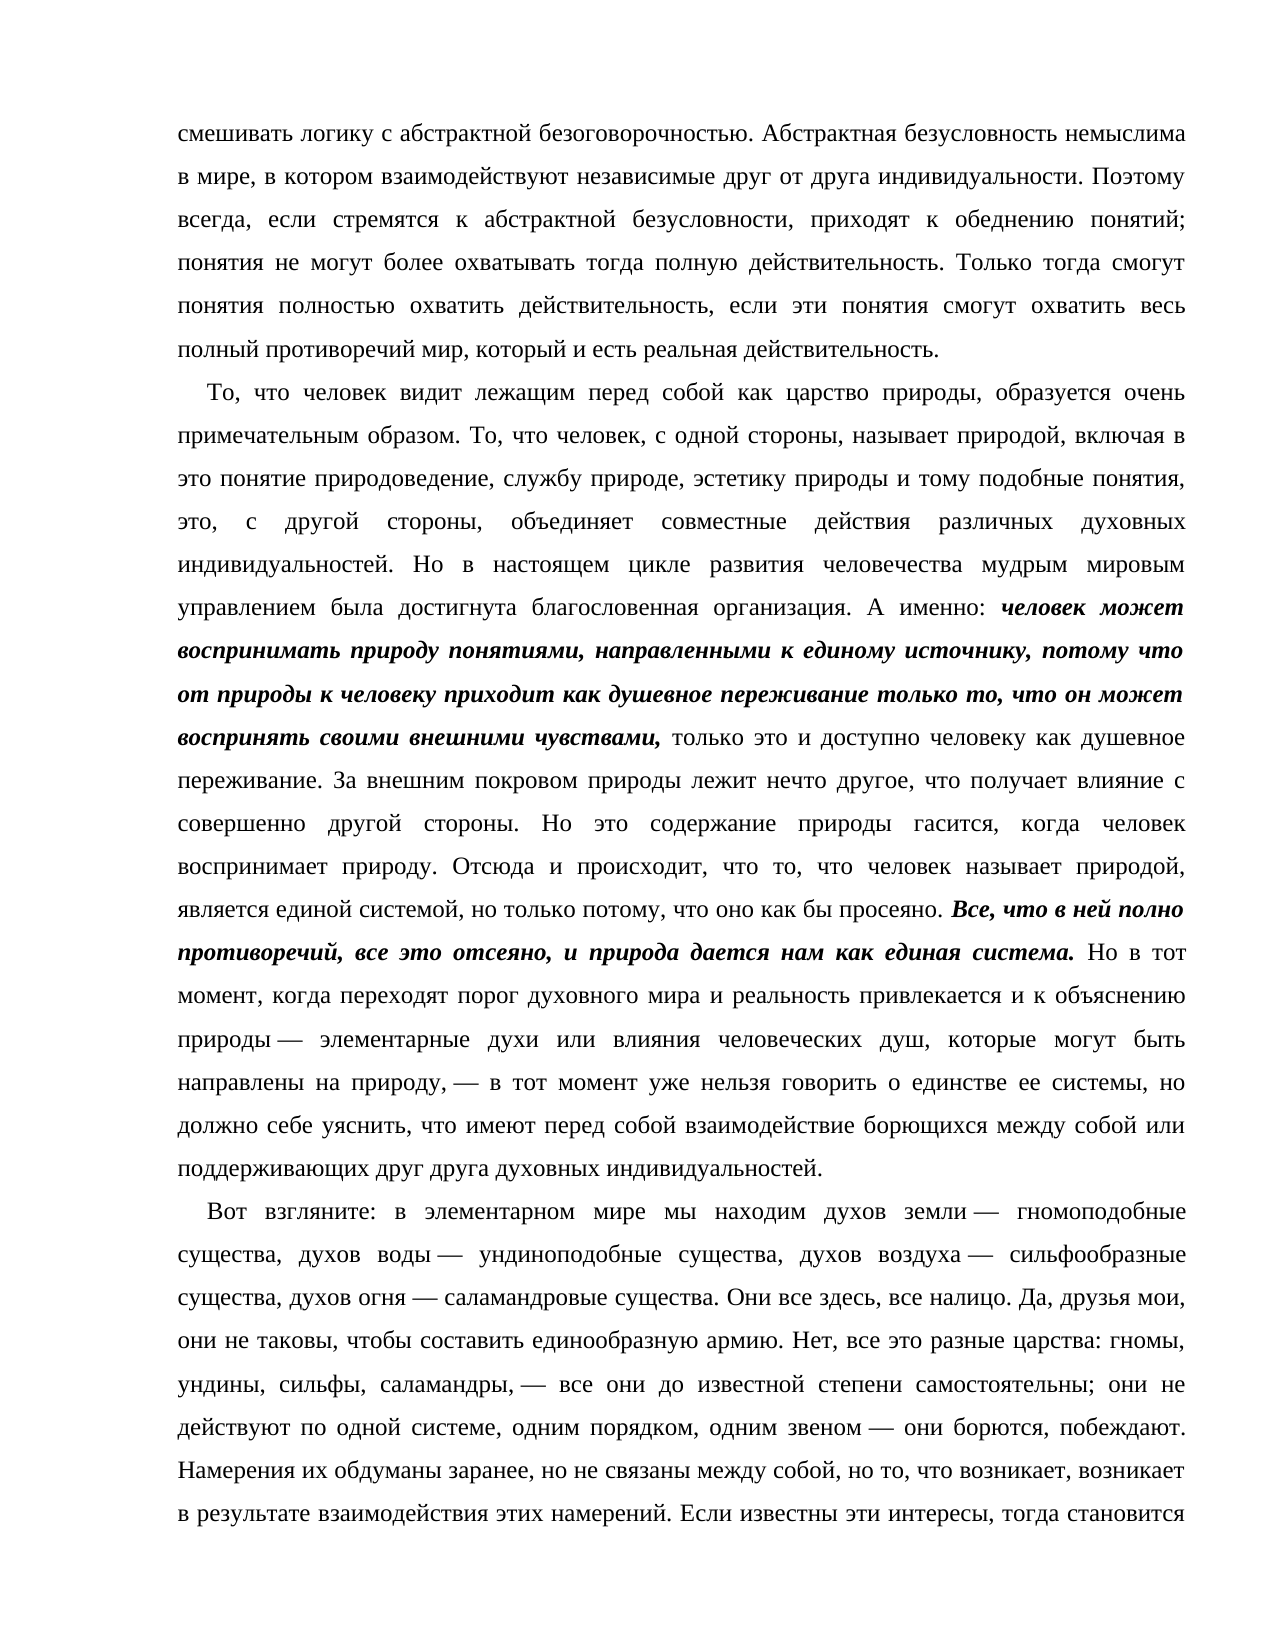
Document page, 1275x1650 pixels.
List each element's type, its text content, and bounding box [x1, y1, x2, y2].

text Вот взгляните: в элементарном мире мы находим духов земли — гномоподобные существа, духов воды — ундиноподобные существа, духов воздуха — сильфообразные существа, духов огня — саламандровые существа. Они все здесь, все налицо. Да, друзья мои, они не таковы, чтобы составить единообразную армию. Нет, все это разные царства: гномы, ундины, сильфы, саламандры, — все они до известной степени самостоятельны; они не действуют по одной системе, одним порядком, одним звеном — они борются, побеждают. Намерения их обдуманы заранее, но не связаны между собой, но то, что возникает, возникает в результате взаимодействия этих намерений. Если известны эти интересы, тогда становится [177, 1196, 1186, 1527]
text То, что человек видит лежащим перед собой как царство природы, образуется очень примечательным образом. То, что человек, с одной стороны, называет природой, включая в это понятие природоведение, службу природе, эстетику природы и тому подобные понятия, это, с другой стороны, объединяет совместные действия различных духовных индивидуальностей. Но в настоящем цикле развития человечества мудрым мировым управлением была достигнута благословенная организация. А именно: человек может воспринимать природу понятиями, направленными к единому источнику, потому что от природы к человеку приходит как душевное переживание только то, что он может воспринять своими внешними чувствами, только это и доступно человеку как душевное переживание. За внешним покровом природы лежит нечто другое, что получает влияние с совершенно другой стороны. Но это содержание природы гасится, когда человек воспринимает природу. Отсюда и происходит, что то, что человек называет природой, является единой системой, но только потому, что оно как бы просеяно. Все, что в ней полно противоречий, все это отсеяно, и природа дается нам как единая система. Но в тот момент, когда переходят порог духовного мира и реальность привлекается и к объяснению природы — элементарные духи или влияния человеческих душ, которые могут быть направлены на природу, — в тот момент уже нельзя говорить о единстве ее системы, но должно себе уяснить, что имеют перед собой взаимодействие борющихся между собой или поддерживающих друг друга духовных индивидуальностей. [177, 377, 1186, 1182]
text смешивать логику с абстрактной безоговорочностью. Абстрактная безусловность немыслима в мире, в котором взаимодействуют независимые друг от друга индивидуальности. Поэтому всегда, если стремятся к абстрактной безусловности, приходят к обеднению понятий; понятия не могут более охватывать тогда полную действительность. Только тогда смогут понятия полностью охватить действительность, если эти понятия смогут охватить весь полный противоречий мир, который и есть реальная действительность. [177, 118, 1186, 362]
